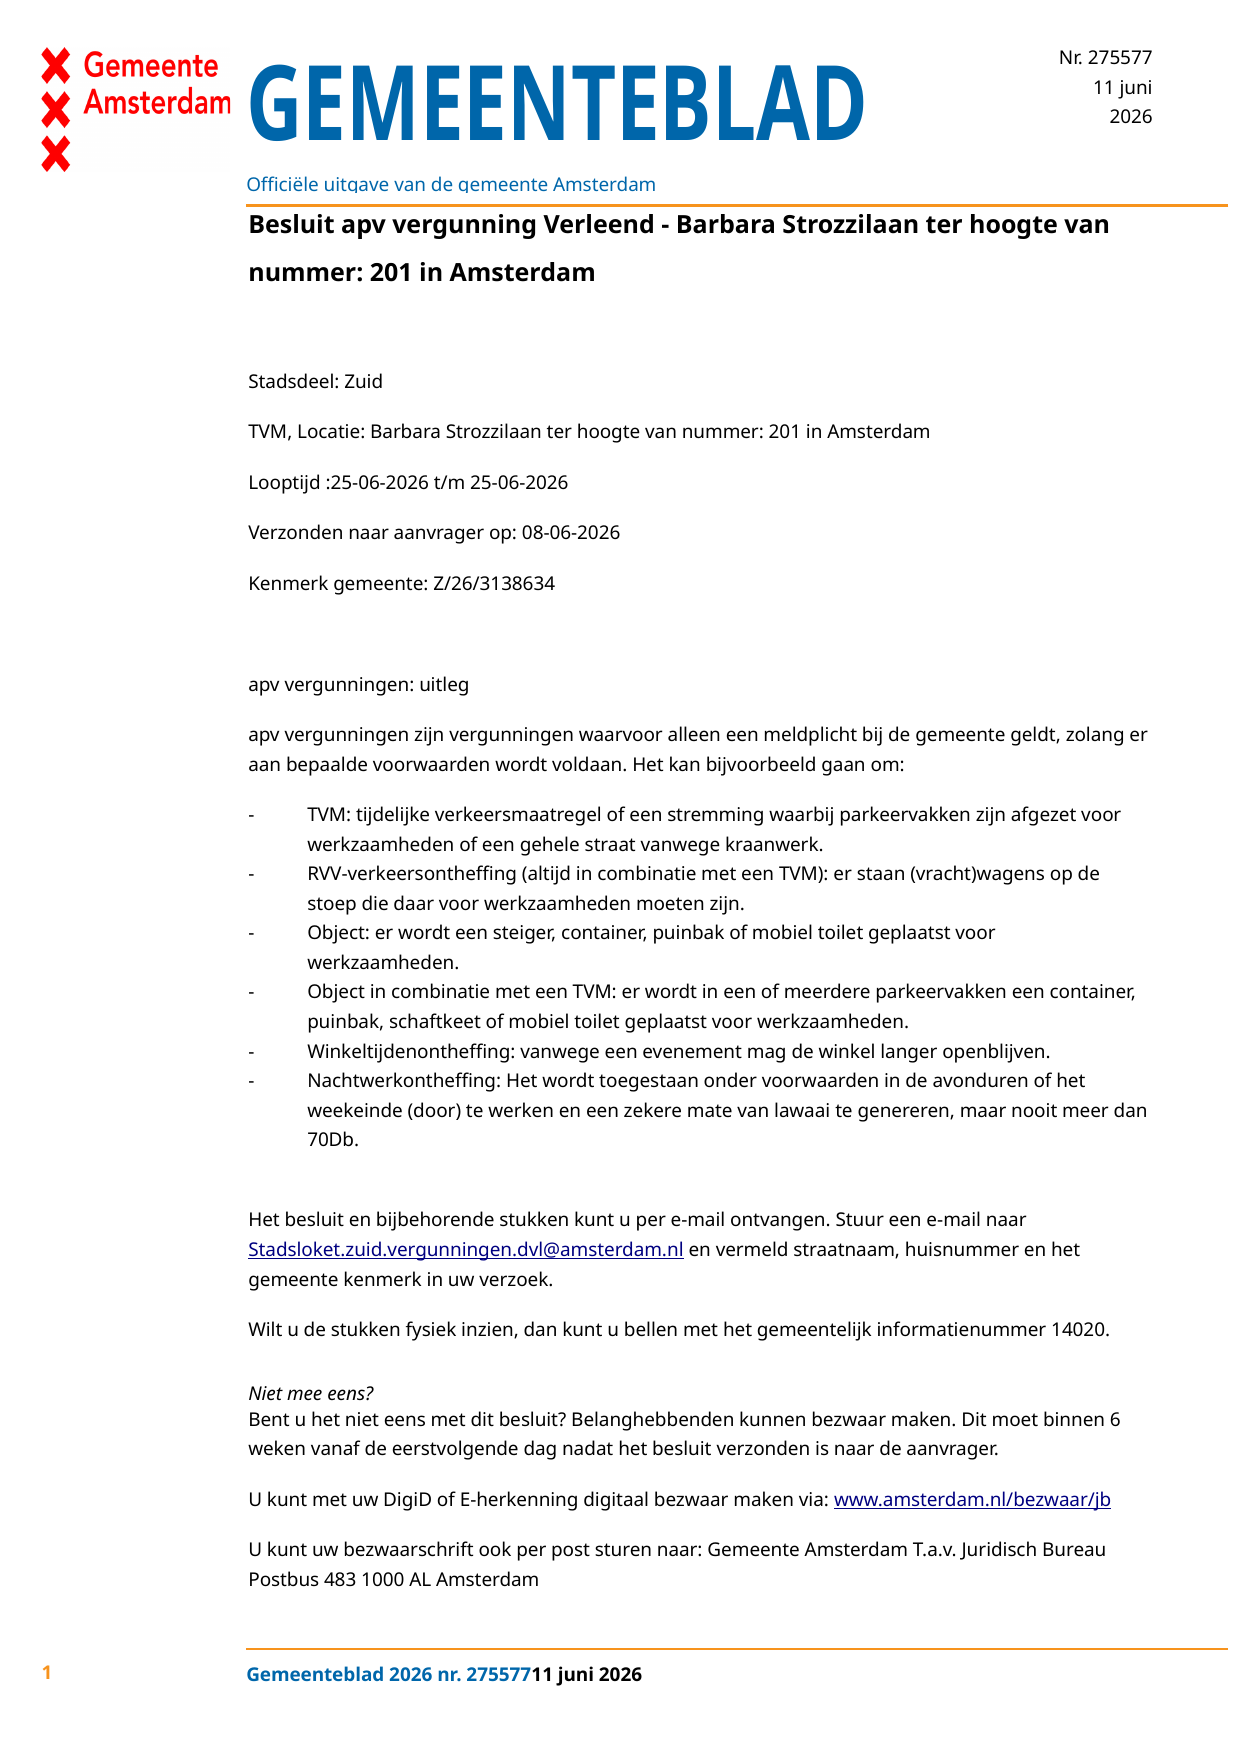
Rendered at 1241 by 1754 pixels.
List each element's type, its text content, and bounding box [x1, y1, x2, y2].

text Wilt u de stukken fysiek inzien, dan kunt u bellen met het gemeentelijk informatienummer 14020. [248, 1316, 1152, 1342]
text Stadsdeel: Zuid [248, 368, 1152, 394]
text Bent u het niet eens met dit besluit? Belanghebbenden kunnen bezwaar maken. Dit moet binnen 6 weken vanaf de eerstvolgende dag nadat het besluit verzonden is naar de aanvrager. [248, 1406, 1152, 1461]
text TVM, Locatie: Barbara Strozzilaan ter hoogte van nummer: 201 in Amsterdam [248, 419, 1152, 444]
text Verzonden naar aanvrager op: 08-06-2026 [248, 519, 1152, 545]
text Het besluit en bijbehorende stukken kunt u per e-mail ontvangen. Stuur een e-mail naar Stadsloket.zuid.vergunningen.dvl@amsterdam.nl en vermeld straatnaam, huisnummer en het gemeente kenmerk in uw verzoek. [248, 1207, 1152, 1292]
text Looptijd :25-06-2026 t/m 25-06-2026 [248, 469, 1152, 495]
list Winkeltijdenontheffing: vanwege een evenement mag de winkel langer openblijven. [248, 1038, 1152, 1064]
list Object in combinatie met een TVM: er wordt in een of meerdere parkeervakken een container, puinbak, schaftkeet of mobiel toilet geplaatst voor werkzaamheden. [248, 979, 1152, 1034]
list RVV-verkeersontheffing (altijd in combinatie met een TVM): er staan (vracht)wagens op de stoep die daar voor werkzaamheden moeten zijn. [248, 860, 1152, 916]
list TVM: tijdelijke verkeersmaatregel of een stremming waarbij parkeervakken zijn afgezet voor werkzaamheden of een gehele straat vanwege kraanwerk. [248, 801, 1152, 857]
text U kunt uw bezwaarschrift ook per post sturen naar: Gemeente Amsterdam T.a.v. Juridisch Bureau Postbus 483 1000 AL Amsterdam [248, 1536, 1152, 1592]
text Kenmerk gemeente: Z/26/3138634 [248, 570, 1152, 596]
text Niet mee eens? [248, 1380, 1152, 1406]
text apv vergunningen: uitleg [248, 671, 1152, 697]
text U kunt met uw DigiD of E-herkenning digitaal bezwaar maken via: www.amsterdam.nl/bezwaar/jb [248, 1486, 1152, 1512]
text apv vergunningen zijn vergunningen waarvoor alleen een meldplicht bij de gemeente geldt, zolang er aan bepaalde voorwaarden wordt voldaan. Het kan bijvoorbeeld gaan om: [248, 721, 1152, 777]
list Object: er wordt een steiger, container, puinbak of mobiel toilet geplaatst voor werkzaamheden. [248, 919, 1152, 975]
list Nachtwerkontheffing: Het wordt toegestaan onder voorwaarden in de avonduren of het weekeinde (door) te werken en een zekere mate van lawaai te genereren, maar nooit meer dan 70Db. [248, 1067, 1152, 1152]
text Besluit apv vergunning Verleend - Barbara Strozzilaan ter hoogte van nummer: 201 in Amsterdam [248, 207, 1152, 288]
picture [41, 47, 231, 172]
